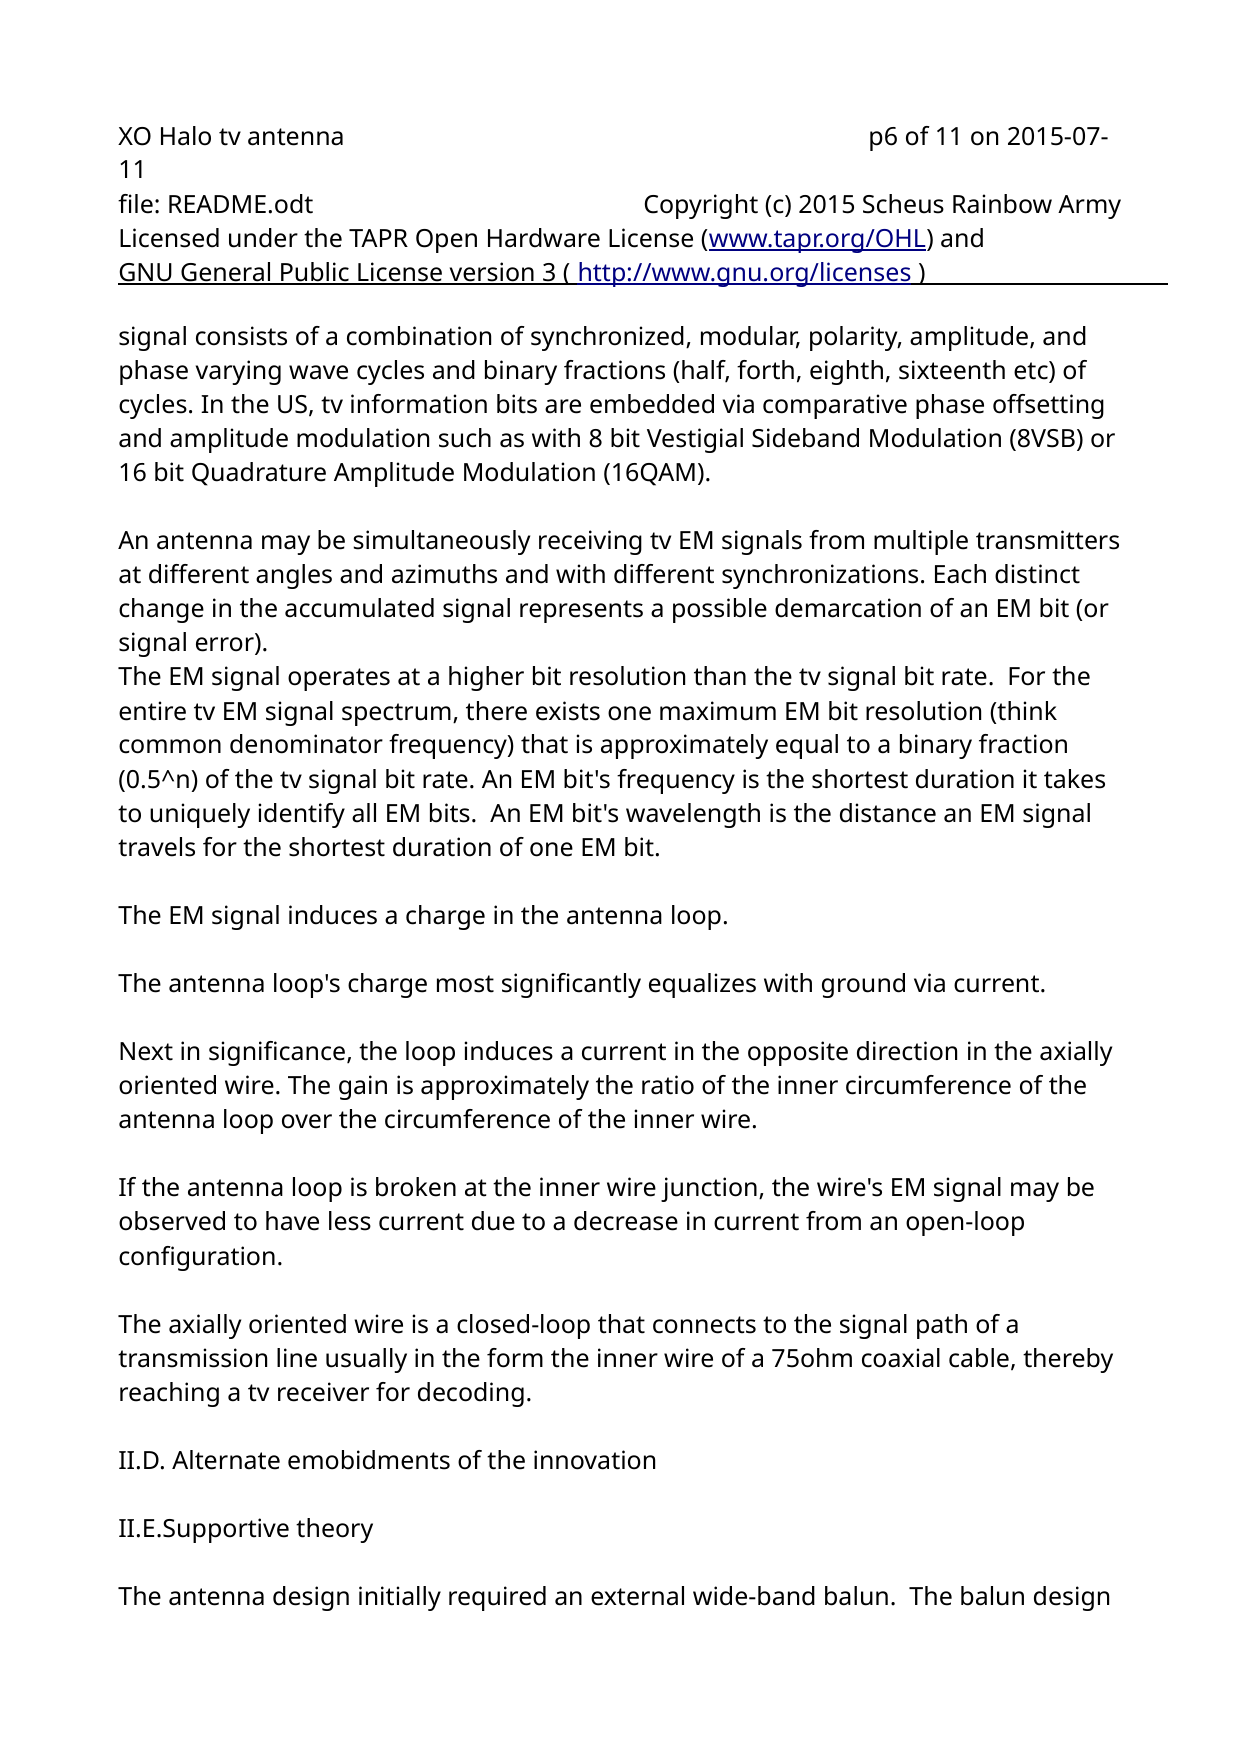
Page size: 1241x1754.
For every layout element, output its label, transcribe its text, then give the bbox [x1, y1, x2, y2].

text The EM signal operates at a higher bit resolution than the tv signal bit rate. For the entire tv EM signal spectrum, there exists one maximum EM bit resolution (think common denominator frequency) that is approximately equal to a binary fraction (0.5^n) of the tv signal bit rate. An EM bit's frequency is the shortest duration it takes to uniquely identify all EM bits. An EM bit's wavelength is the distance an EM signal travels for the shortest duration of one EM bit. [118, 659, 1122, 863]
text II.D. Alternate emobidments of the innovation [118, 1442, 1122, 1477]
text If the antenna loop is broken at the inner wire junction, the wire's EM signal may be observed to have less current due to a decrease in current from an open-loop configuration. [118, 1170, 1122, 1272]
text The axially oriented wire is a closed-loop that connects to the signal path of a transmission line usually in the form the inner wire of a 75ohm coaxial cable, thereby reaching a tv receiver for decoding. [118, 1306, 1122, 1408]
text An antenna may be simultaneously receiving tv EM signals from multiple transmitters at different angles and azimuths and with different synchronizations. Each distinct change in the accumulated signal represents a possible demarcation of an EM bit (or signal error). [118, 523, 1122, 659]
text The antenna loop's charge most significantly equalizes with ground via current. [118, 966, 1122, 1000]
text The antenna design initially required an external wide-band balun. The balun design [118, 1579, 1122, 1613]
text signal consists of a combination of synchronized, modular, polarity, amplitude, and phase varying wave cycles and binary fractions (half, forth, eighth, sixteenth etc) of cycles. In the US, tv information bits are embedded via comparative phase offsetting and amplitude modulation such as with 8 bit Vestigial Sideband Modulation (8VSB) or 16 bit Quadrature Amplitude Modulation (16QAM). [118, 318, 1122, 489]
text Next in significance, the loop induces a current in the opposite direction in the axially oriented wire. The gain is approximately the ratio of the inner circumference of the antenna loop over the circumference of the inner wire. [118, 1034, 1122, 1136]
text The EM signal induces a charge in the antenna loop. [118, 897, 1122, 932]
text II.E.Supportive theory [118, 1511, 1122, 1545]
